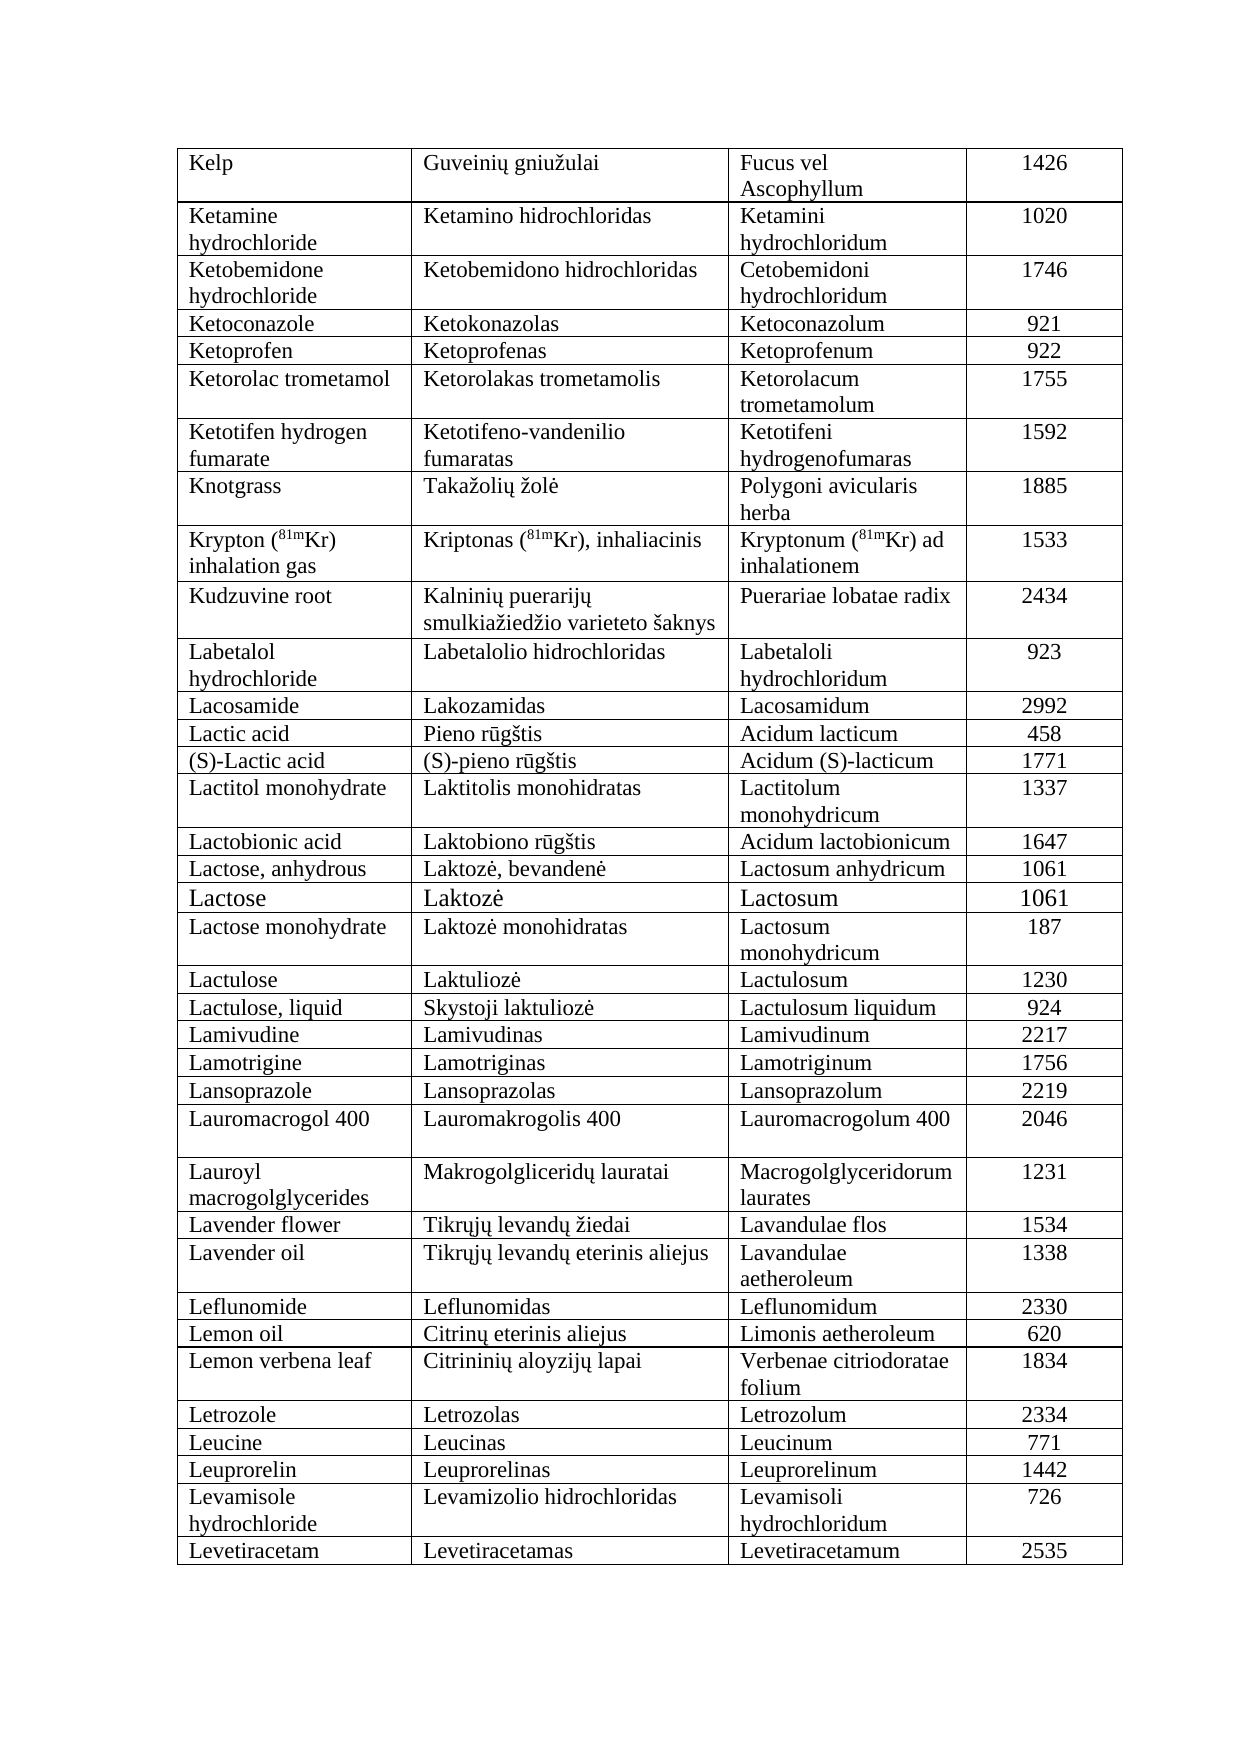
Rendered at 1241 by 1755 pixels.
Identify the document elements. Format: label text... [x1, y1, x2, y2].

table_cell 1534 [967, 1212, 1122, 1238]
table_cell Kelp [178, 149, 411, 201]
table_cell Ketotifen hydrogen fumarate [178, 419, 411, 471]
table_cell (S)-pieno rūgštis [412, 747, 728, 773]
table_cell Ketoprofenum [729, 337, 966, 364]
table_cell Lactosum anhydricum [729, 856, 966, 882]
table_cell Verbenae citriodoratae folium [729, 1348, 966, 1400]
table_cell Guveinių gniužulai [412, 149, 728, 201]
table_cell Lauromacrogol 400 [178, 1105, 411, 1157]
table_cell Kriptonas (81mKr), inhaliacinis [412, 526, 728, 581]
table_cell Ketobemidone hydrochloride [178, 256, 411, 309]
table_cell Leucinas [412, 1429, 728, 1455]
table_cell Lamivudine [178, 1021, 411, 1048]
table_cell Lamotriginum [729, 1049, 966, 1076]
table_cell Kudzuvine root [178, 582, 411, 637]
table_cell Levetiracetamas [412, 1537, 728, 1563]
table_cell Lavandulae aetheroleum [729, 1239, 966, 1292]
table_cell Labetalol hydrochloride [178, 639, 411, 691]
table_cell 924 [967, 994, 1122, 1020]
table_cell 1230 [967, 966, 1122, 993]
table_cell Skystoji laktuliozė [412, 994, 728, 1020]
table_cell Letrozolas [412, 1401, 728, 1428]
table_cell 1771 [967, 747, 1122, 773]
table_cell Lansoprazole [178, 1077, 411, 1104]
table_cell 1756 [967, 1049, 1122, 1076]
table_cell Lakozamidas [412, 692, 728, 718]
table_cell Laktozė [412, 883, 728, 912]
table_cell Laktozė monohidratas [412, 913, 728, 965]
table_cell 458 [967, 720, 1122, 746]
table_cell Lauromakrogolis 400 [412, 1105, 728, 1157]
table_cell Levetiracetamum [729, 1537, 966, 1563]
table_cell Ketotifeno-vandenilio fumaratas [412, 419, 728, 471]
table_cell Takažolių žolė [412, 472, 728, 525]
table_cell Labetalolio hidrochloridas [412, 639, 728, 691]
table_cell Kryptonum (81mKr) ad inhalationem [729, 526, 966, 581]
table_cell 1834 [967, 1348, 1122, 1400]
table_cell Levetiracetam [178, 1537, 411, 1563]
table_cell Lactose [178, 883, 411, 912]
table_cell 2434 [967, 582, 1122, 637]
table_cell Macrogolglyceridorum laurates [729, 1158, 966, 1211]
table_cell Letrozole [178, 1401, 411, 1428]
table_cell Knotgrass [178, 472, 411, 525]
table_cell Lactulose, liquid [178, 994, 411, 1020]
table_cell 2334 [967, 1401, 1122, 1428]
table_cell 923 [967, 639, 1122, 691]
table_cell Lacosamide [178, 692, 411, 718]
table_cell Ketorolakas trometamolis [412, 365, 728, 417]
table_cell Ketoconazole [178, 310, 411, 336]
table_cell 1231 [967, 1158, 1122, 1211]
table_cell 726 [967, 1484, 1122, 1536]
table_cell Lavender oil [178, 1239, 411, 1292]
table_cell 1337 [967, 774, 1122, 827]
table_cell 1426 [967, 149, 1122, 201]
table_cell 2217 [967, 1021, 1122, 1048]
table_cell Citrinų eterinis aliejus [412, 1320, 728, 1346]
table_cell Leflunomidum [729, 1293, 966, 1319]
table_cell Ketoconazolum [729, 310, 966, 336]
table_cell Laktuliozė [412, 966, 728, 993]
table_cell Leuprorelinum [729, 1456, 966, 1482]
table_cell Lactitolum monohydricum [729, 774, 966, 827]
table_cell Laktitolis monohidratas [412, 774, 728, 827]
table_cell 1746 [967, 256, 1122, 309]
table_cell Puerariae lobatae radix [729, 582, 966, 637]
table_cell Ketokonazolas [412, 310, 728, 336]
table_cell Ketorolac trometamol [178, 365, 411, 417]
table_cell 2535 [967, 1537, 1122, 1563]
table_cell Leuprorelinas [412, 1456, 728, 1482]
table_cell Tikrųjų levandų žiedai [412, 1212, 728, 1238]
table_cell Lansoprazolum [729, 1077, 966, 1104]
table_cell Makrogolgliceridų lauratai [412, 1158, 728, 1211]
table_cell 1592 [967, 419, 1122, 471]
table_cell Acidum lacticum [729, 720, 966, 746]
table_cell Limonis aetheroleum [729, 1320, 966, 1346]
table_cell Levamisole hydrochloride [178, 1484, 411, 1536]
table_cell 922 [967, 337, 1122, 364]
table_cell Lactulosum [729, 966, 966, 993]
table_cell Cetobemidoni hydrochloridum [729, 256, 966, 309]
table_cell 1533 [967, 526, 1122, 581]
table_cell Lacosamidum [729, 692, 966, 718]
table_cell Ketamino hidrochloridas [412, 203, 728, 255]
table_cell Ketoprofenas [412, 337, 728, 364]
table_cell Lemon oil [178, 1320, 411, 1346]
table_cell Leucine [178, 1429, 411, 1455]
table_cell Leflunomide [178, 1293, 411, 1319]
table_cell Ketoprofen [178, 337, 411, 364]
table_cell Lemon verbena leaf [178, 1348, 411, 1400]
table_cell Leuprorelin [178, 1456, 411, 1482]
table_cell 2046 [967, 1105, 1122, 1157]
table_cell Lactulose [178, 966, 411, 993]
table_cell Acidum lactobionicum [729, 828, 966, 854]
table_cell Lactose, anhydrous [178, 856, 411, 882]
table_cell Lansoprazolas [412, 1077, 728, 1104]
table_cell 620 [967, 1320, 1122, 1346]
table_cell 1061 [967, 883, 1122, 912]
table_cell Acidum (S)-lacticum [729, 747, 966, 773]
table_cell Levamizolio hidrochloridas [412, 1484, 728, 1536]
table_cell (S)-Lactic acid [178, 747, 411, 773]
table_cell Labetaloli hydrochloridum [729, 639, 966, 691]
table_cell Lauroyl macrogolglycerides [178, 1158, 411, 1211]
table_cell 187 [967, 913, 1122, 965]
table_cell Laktozė, bevandenė [412, 856, 728, 882]
table_cell Lactobionic acid [178, 828, 411, 854]
table_cell 1755 [967, 365, 1122, 417]
table_cell Lactic acid [178, 720, 411, 746]
table_cell Ketobemidono hidrochloridas [412, 256, 728, 309]
table_cell Laktobiono rūgštis [412, 828, 728, 854]
table_cell 1338 [967, 1239, 1122, 1292]
table_cell 1020 [967, 203, 1122, 255]
table_cell 1061 [967, 856, 1122, 882]
table_cell Lamotrigine [178, 1049, 411, 1076]
table_cell Ketorolacum trometamolum [729, 365, 966, 417]
table_cell Lavender flower [178, 1212, 411, 1238]
table_cell Krypton (81mKr) inhalation gas [178, 526, 411, 581]
table_cell Polygoni avicularis herba [729, 472, 966, 525]
table_cell 2219 [967, 1077, 1122, 1104]
table_cell Lactosum [729, 883, 966, 912]
table_cell 921 [967, 310, 1122, 336]
table_cell Lactose monohydrate [178, 913, 411, 965]
table_cell Leflunomidas [412, 1293, 728, 1319]
table_cell Kalninių puerarijų smulkiažiedžio varieteto šaknys [412, 582, 728, 637]
table_cell 1442 [967, 1456, 1122, 1482]
table_cell Letrozolum [729, 1401, 966, 1428]
table_cell Lamivudinas [412, 1021, 728, 1048]
table_cell Lactulosum liquidum [729, 994, 966, 1020]
table_cell Lactosum monohydricum [729, 913, 966, 965]
table_cell Lactitol monohydrate [178, 774, 411, 827]
table_cell 2992 [967, 692, 1122, 718]
table_cell Tikrųjų levandų eterinis aliejus [412, 1239, 728, 1292]
table_cell Levamisoli hydrochloridum [729, 1484, 966, 1536]
table_cell Lamotriginas [412, 1049, 728, 1076]
table_cell Ketotifeni hydrogenofumaras [729, 419, 966, 471]
table_cell Fucus vel Ascophyllum [729, 149, 966, 201]
table_cell 771 [967, 1429, 1122, 1455]
table_cell Leucinum [729, 1429, 966, 1455]
table_cell 1647 [967, 828, 1122, 854]
table_cell Ketamini hydrochloridum [729, 203, 966, 255]
table_cell Pieno rūgštis [412, 720, 728, 746]
table_cell Ketamine hydrochloride [178, 203, 411, 255]
table_cell Lamivudinum [729, 1021, 966, 1048]
table_cell Lavandulae flos [729, 1212, 966, 1238]
table_cell Citrininių aloyzijų lapai [412, 1348, 728, 1400]
table_cell Lauromacrogolum 400 [729, 1105, 966, 1157]
table_cell 2330 [967, 1293, 1122, 1319]
table_cell 1885 [967, 472, 1122, 525]
